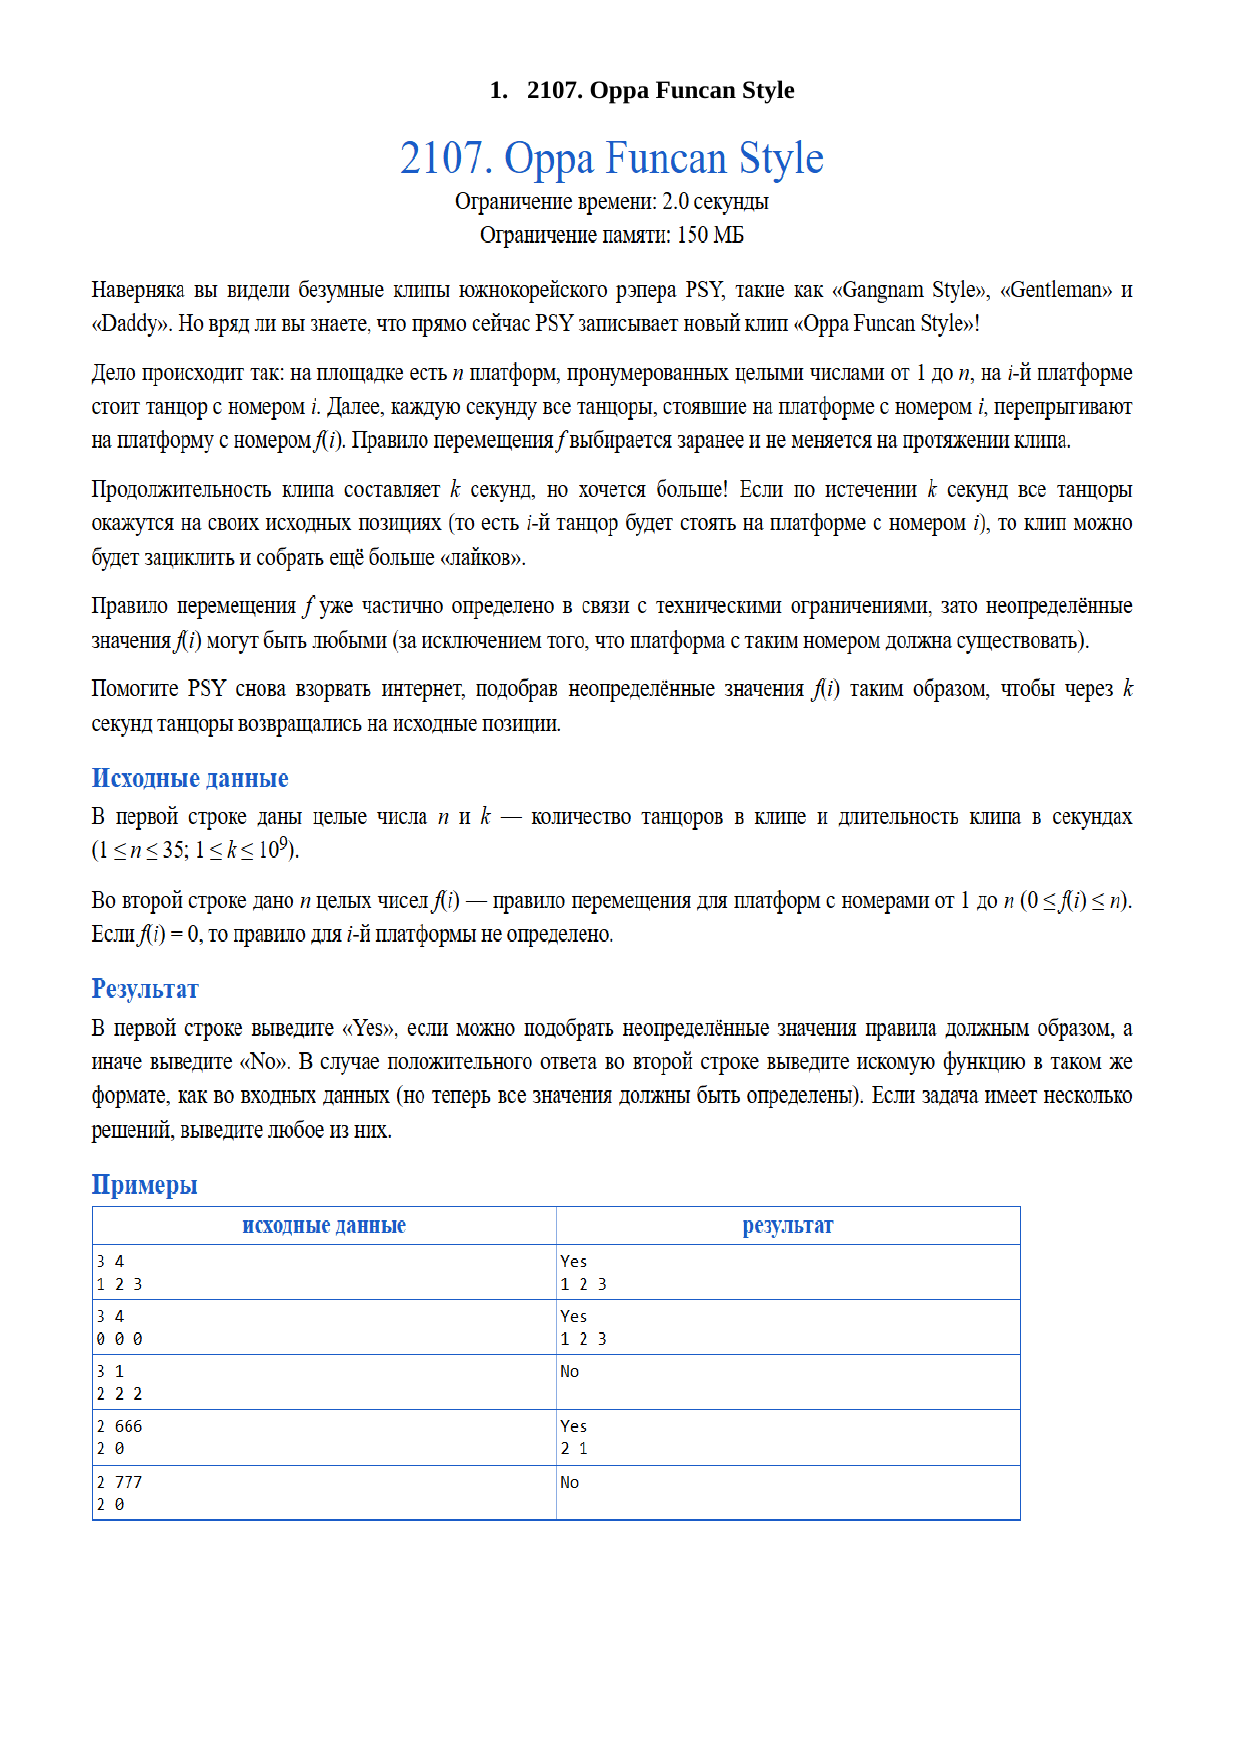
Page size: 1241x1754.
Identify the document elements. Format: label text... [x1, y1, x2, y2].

list 2107. Oppa Funcan Style [112, 75, 1172, 104]
